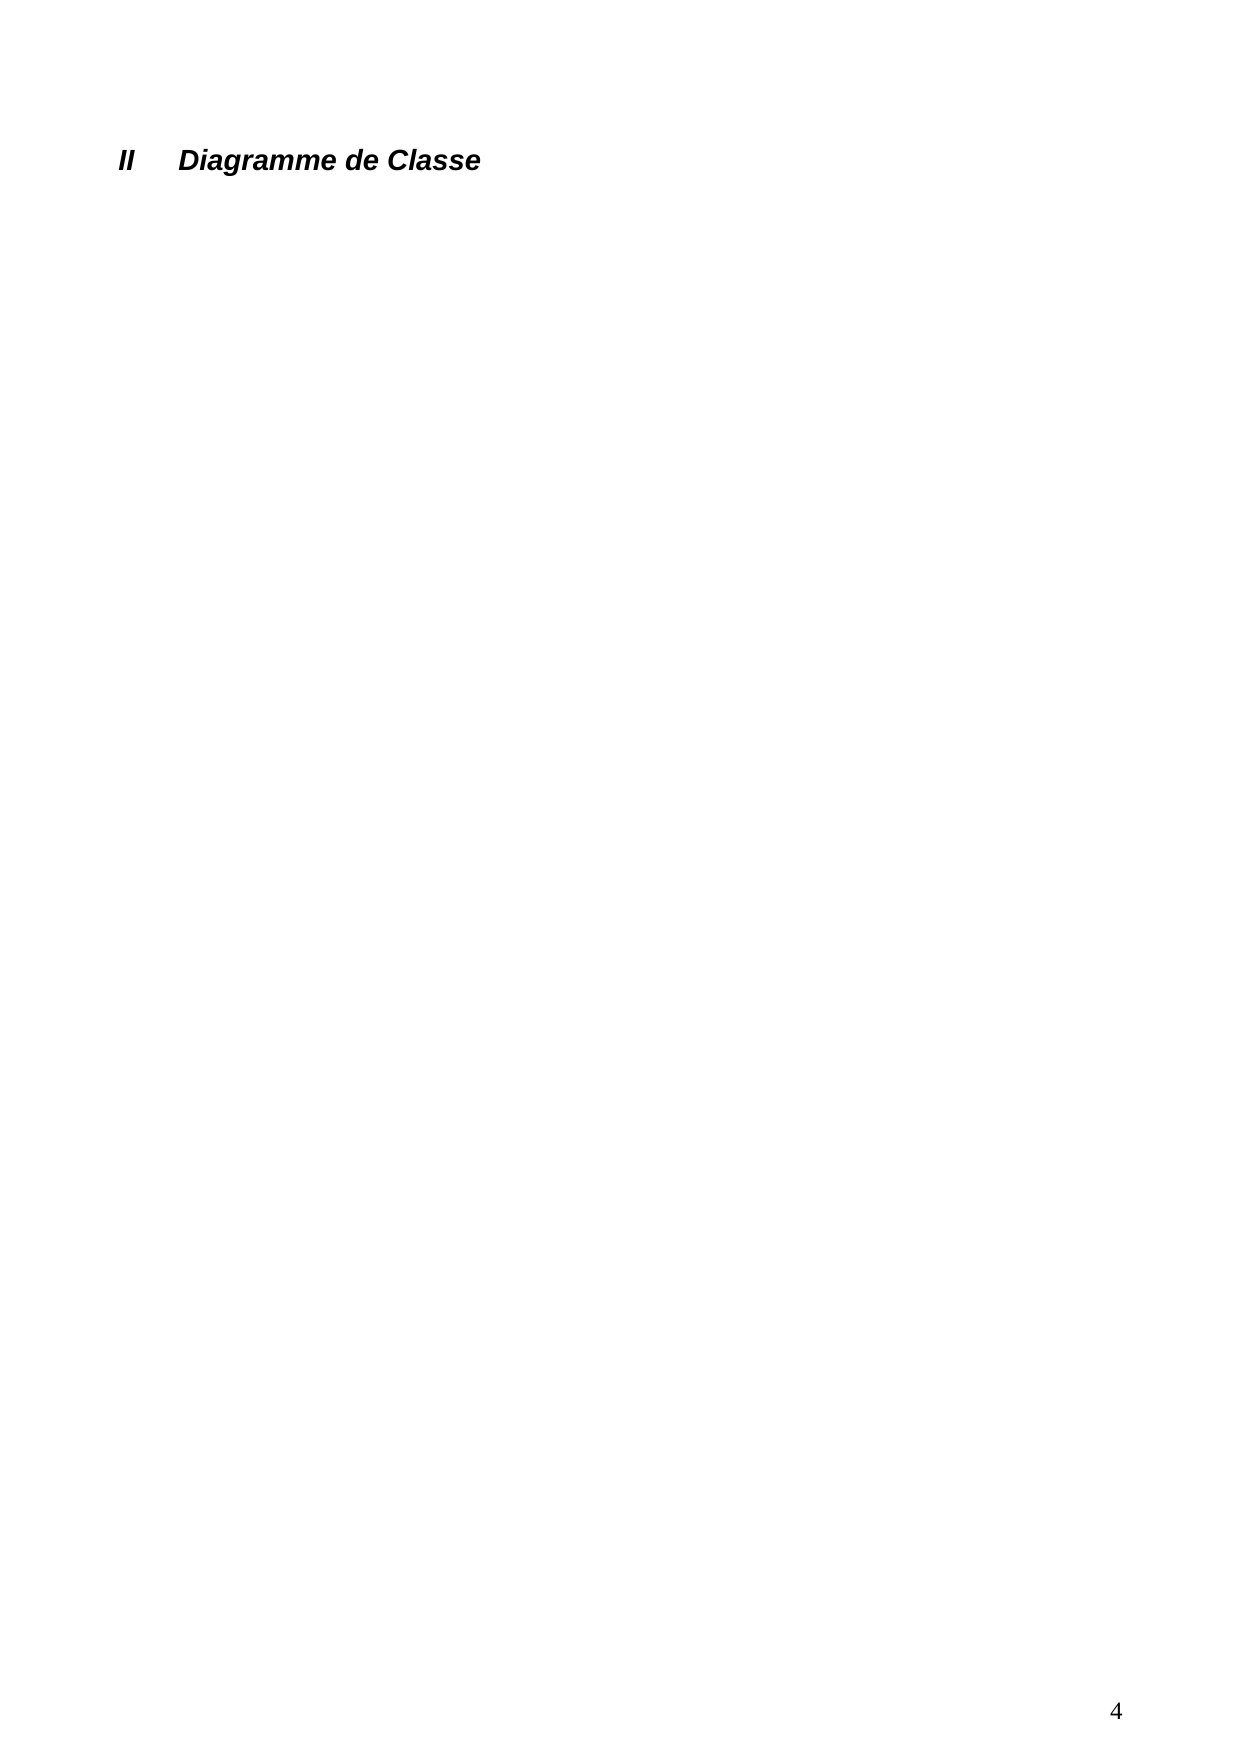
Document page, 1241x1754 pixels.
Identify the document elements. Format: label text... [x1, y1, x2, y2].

subtitle Diagramme de Classe [118, 143, 1122, 177]
